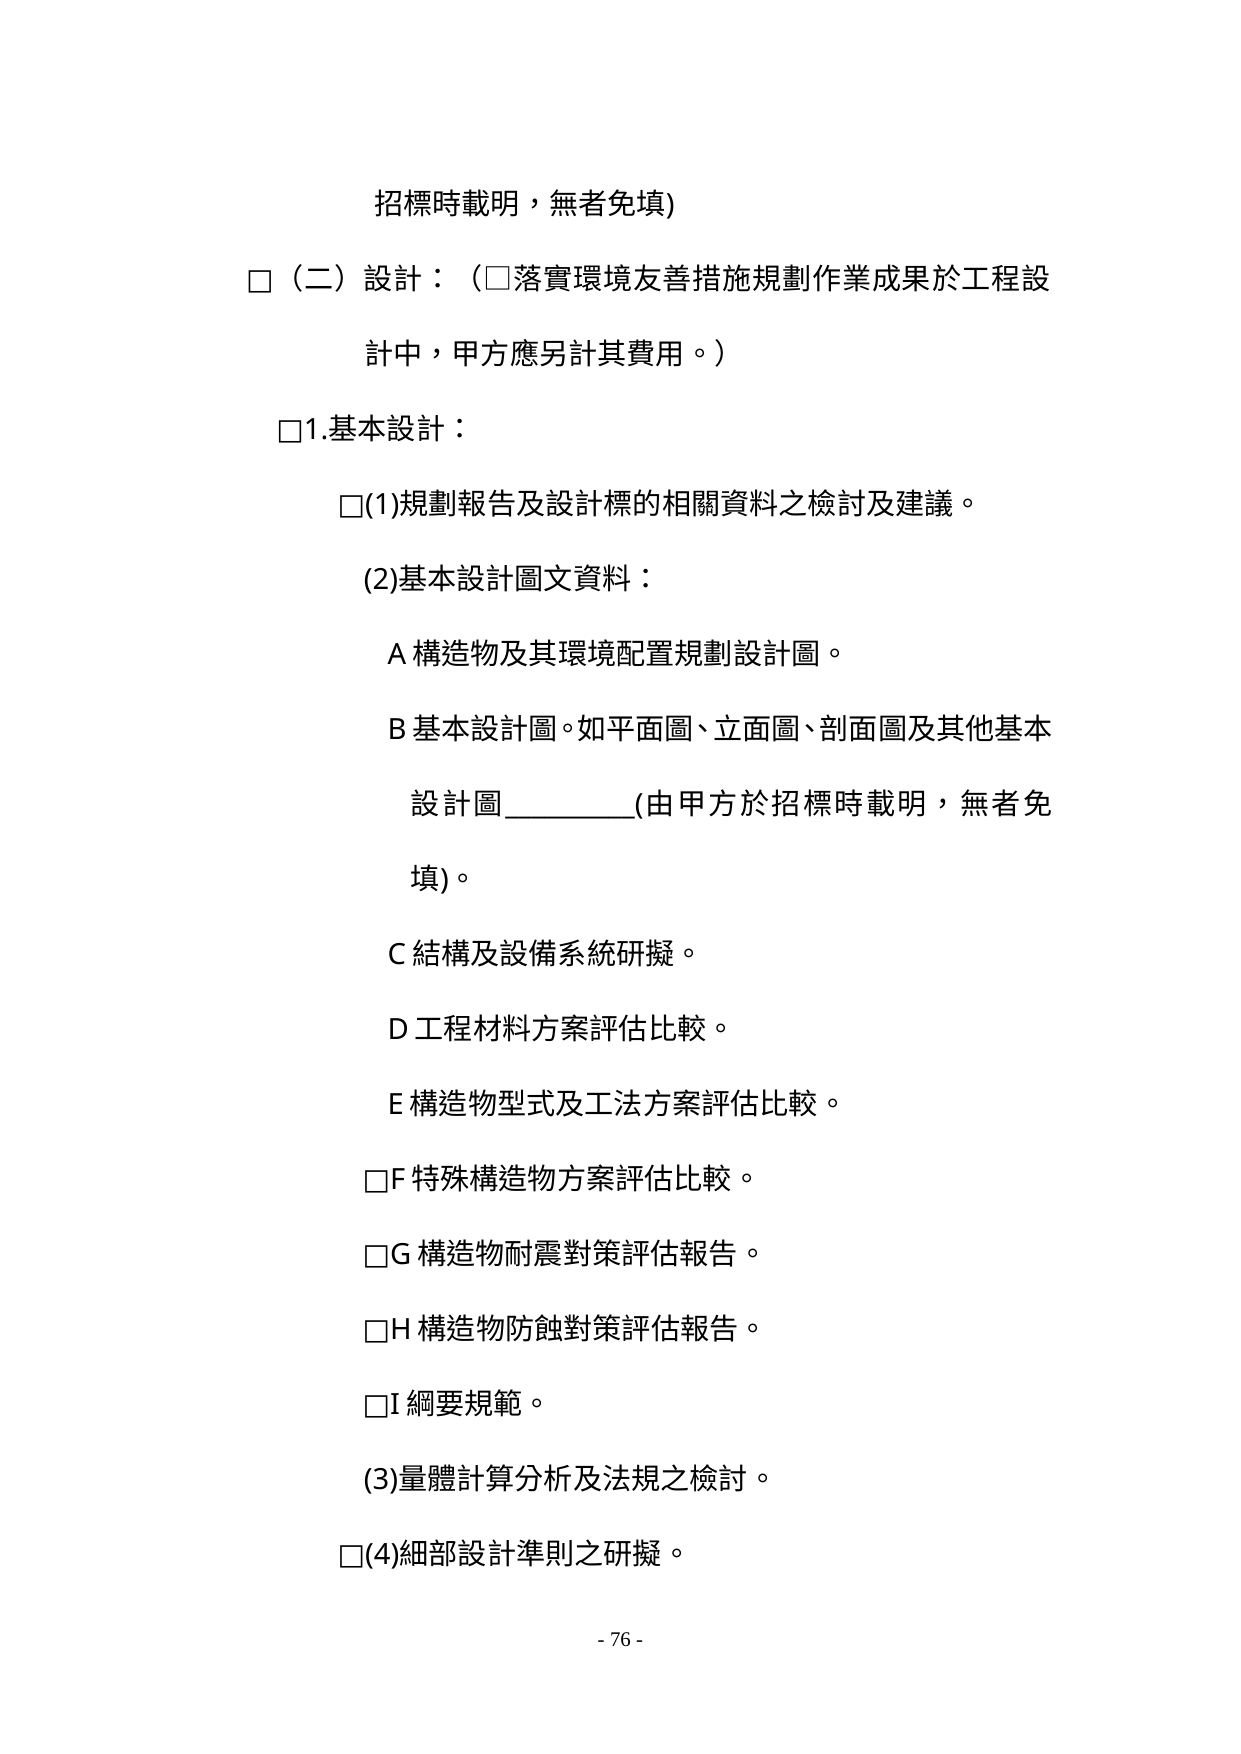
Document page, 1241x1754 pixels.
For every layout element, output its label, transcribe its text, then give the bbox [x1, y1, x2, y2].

text B基本設計圖。如平面圖、立面圖、剖面圖及其他基本設計圖__________(由甲方於招標時載明，無者免填)。 [387, 689, 1053, 914]
text □F特殊構造物方案評估比較。 [362, 1139, 1053, 1214]
text □I綱要規範。 [362, 1364, 1053, 1439]
text (3)量體計算分析及法規之檢討。 [364, 1439, 1053, 1514]
text □（二）設計：（□落實環境友善措施規劃作業成果於工程設計中，甲方應另計其費用。） [246, 239, 1053, 389]
text C結構及設備系統研擬。 [387, 914, 1053, 989]
text □G構造物耐震對策評估報告。 [362, 1214, 1053, 1289]
text □H構造物防蝕對策評估報告。 [362, 1289, 1053, 1364]
text (2)基本設計圖文資料： [364, 539, 1053, 614]
text D工程材料方案評估比較。 [387, 989, 1053, 1064]
text E構造物型式及工法方案評估比較。 [387, 1064, 1053, 1139]
text 招標時載明，無者免填) [330, 164, 1053, 239]
text A構造物及其環境配置規劃設計圖。 [387, 614, 1053, 689]
text □1.基本設計： [276, 389, 1053, 464]
text □(4)細部設計準則之研擬。 [337, 1514, 1053, 1589]
text □(1)規劃報告及設計標的相關資料之檢討及建議。 [337, 464, 1053, 539]
